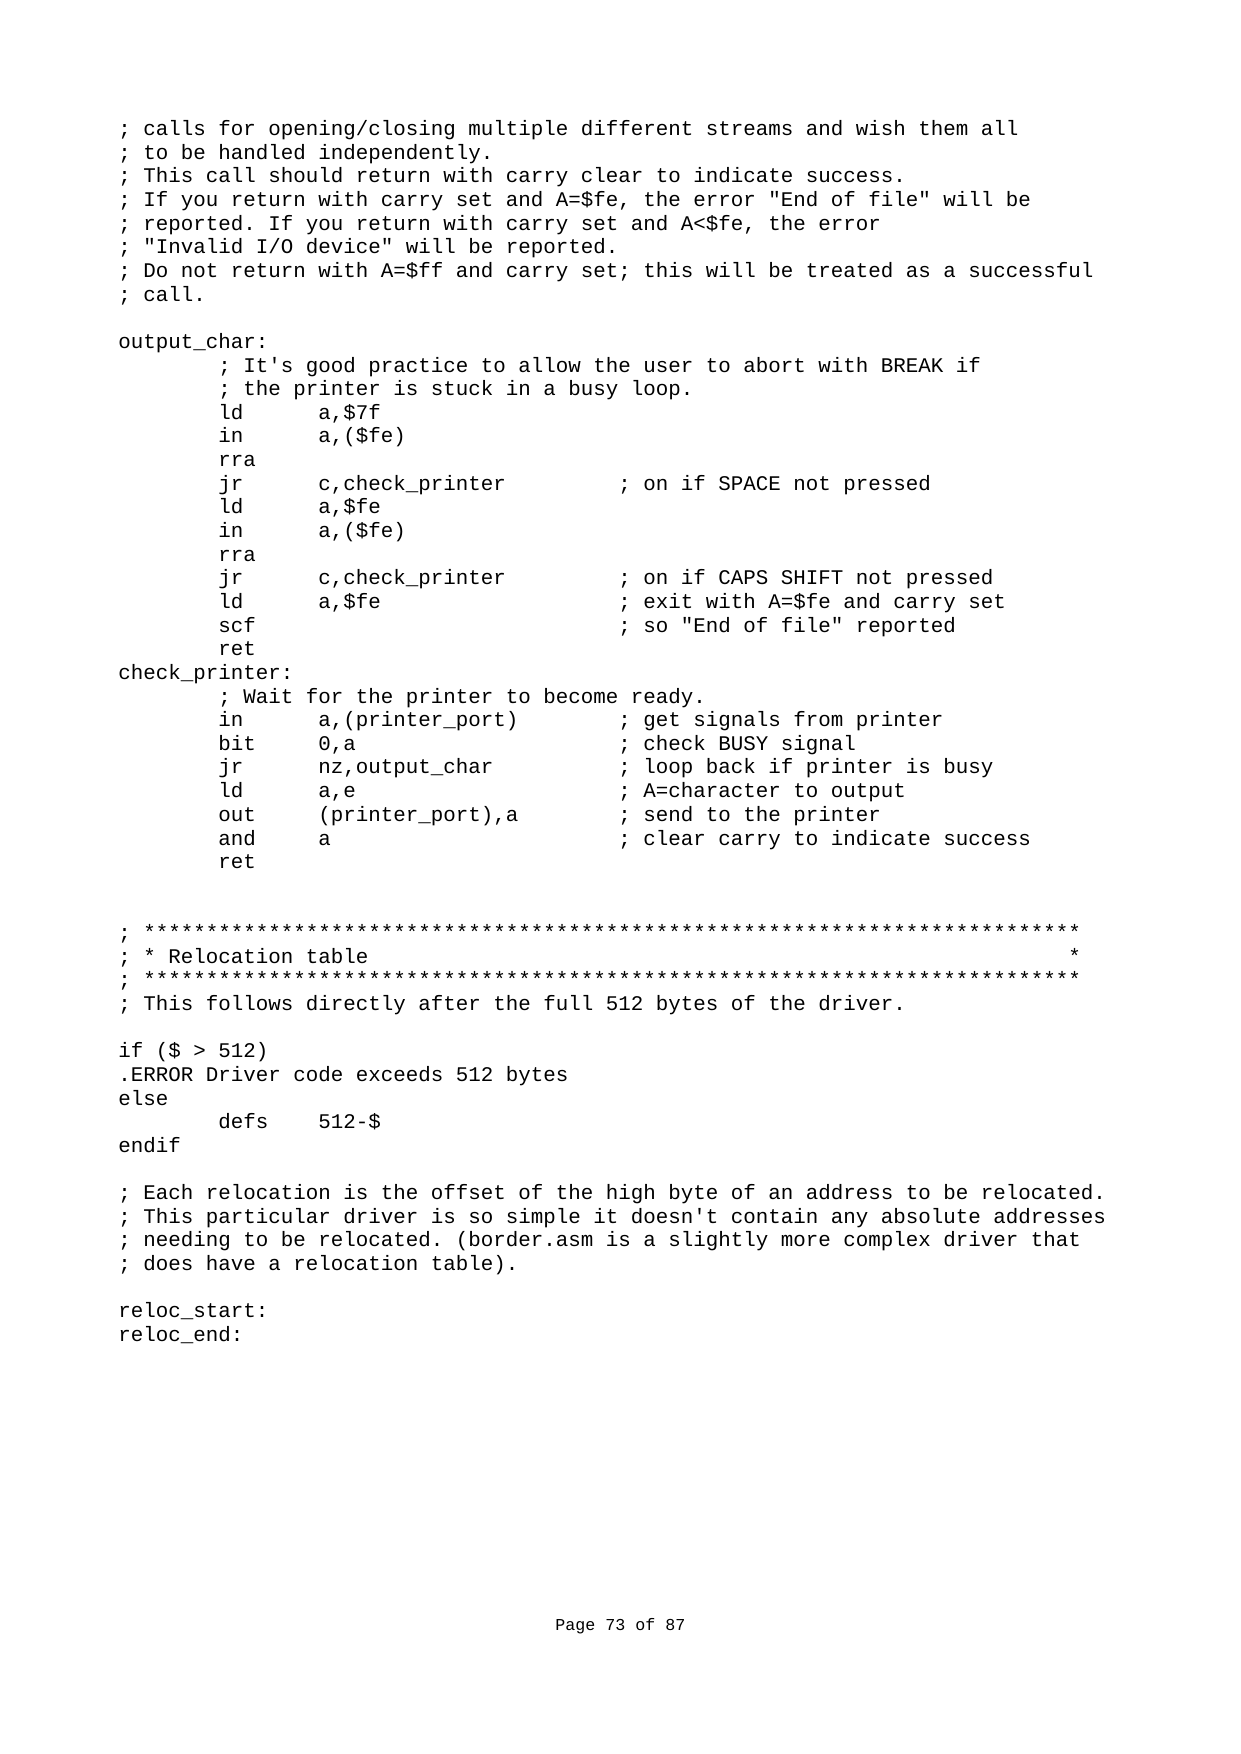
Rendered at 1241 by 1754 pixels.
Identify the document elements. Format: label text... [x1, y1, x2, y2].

text reloc_end: [118, 1324, 1122, 1348]
text ld a,$fe ; exit with A=$fe and carry set [118, 591, 1122, 615]
text .ERROR Driver code exceeds 512 bytes [118, 1064, 1122, 1088]
text ret [118, 638, 1122, 662]
text ; This call should return with carry clear to indicate success. [118, 165, 1122, 189]
text in a,($fe) [118, 426, 1122, 449]
text out (printer_port),a ; send to the printer [118, 804, 1122, 827]
text ; It's good practice to allow the user to abort with BREAK if [118, 354, 1122, 378]
text ; reported. If you return with carry set and A<$fe, the error [118, 213, 1122, 236]
text endif [118, 1135, 1122, 1158]
text ; This particular driver is so simple it doesn't contain any absolute addresses [118, 1206, 1122, 1229]
text ; needing to be relocated. (border.asm is a slightly more complex driver that [118, 1229, 1122, 1253]
text and a ; clear carry to indicate success [118, 827, 1122, 851]
text output_char: [118, 331, 1122, 354]
text ; call. [118, 284, 1122, 307]
text if ($ > 512) [118, 1040, 1122, 1064]
text ; the printer is stuck in a busy loop. [118, 378, 1122, 402]
text rra [118, 544, 1122, 567]
text ; * Relocation table * [118, 946, 1122, 969]
text jr c,check_printer ; on if SPACE not pressed [118, 473, 1122, 496]
text check_printer: [118, 662, 1122, 686]
text ; does have a relocation table). [118, 1253, 1122, 1277]
text reloc_start: [118, 1300, 1122, 1324]
text ret [118, 851, 1122, 875]
text ; Wait for the printer to become ready. [118, 686, 1122, 709]
text ld a,$fe [118, 496, 1122, 520]
text ld a,$7f [118, 402, 1122, 426]
text else [118, 1088, 1122, 1111]
text ; *************************************************************************** [118, 922, 1122, 946]
text in a,($fe) [118, 520, 1122, 544]
text defs 512-$ [118, 1111, 1122, 1135]
text ; Do not return with A=$ff and carry set; this will be treated as a successful [118, 260, 1122, 284]
text scf ; so "End of file" reported [118, 615, 1122, 638]
text rra [118, 449, 1122, 473]
text ; to be handled independently. [118, 142, 1122, 165]
text jr c,check_printer ; on if CAPS SHIFT not pressed [118, 567, 1122, 591]
text ; Each relocation is the offset of the high byte of an address to be relocated. [118, 1182, 1122, 1206]
text in a,(printer_port) ; get signals from printer [118, 709, 1122, 733]
text ; "Invalid I/O device" will be reported. [118, 236, 1122, 260]
text jr nz,output_char ; loop back if printer is busy [118, 757, 1122, 780]
text bit 0,a ; check BUSY signal [118, 733, 1122, 757]
text ld a,e ; A=character to output [118, 780, 1122, 804]
text ; *************************************************************************** [118, 969, 1122, 993]
text ; This follows directly after the full 512 bytes of the driver. [118, 993, 1122, 1017]
text ; If you return with carry set and A=$fe, the error "End of file" will be [118, 189, 1122, 213]
text ; calls for opening/closing multiple different streams and wish them all [118, 118, 1122, 142]
